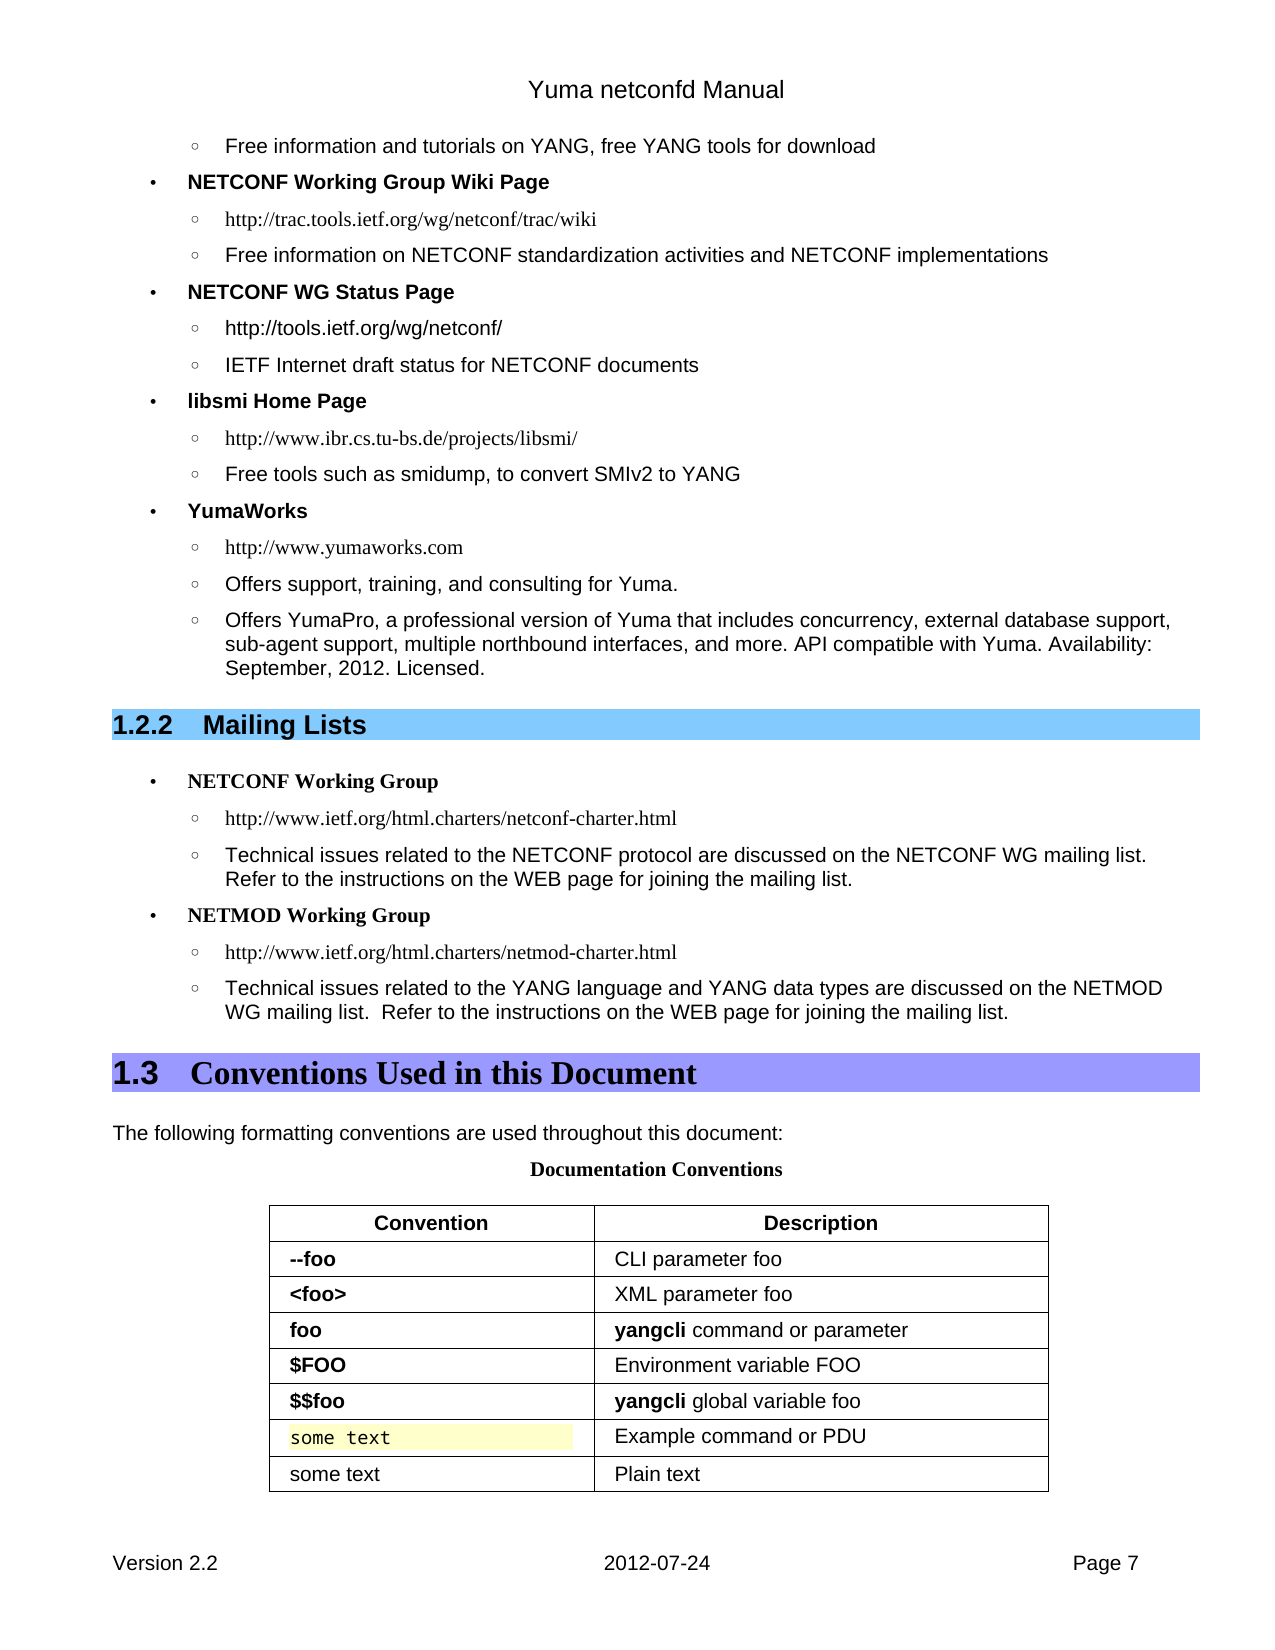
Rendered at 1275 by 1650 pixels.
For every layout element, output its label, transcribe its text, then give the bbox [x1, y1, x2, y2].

list http://www.ietf.org/html.charters/netconf-charter.html [187, 806, 1200, 830]
list http://trac.tools.ietf.org/wg/netconf/trac/wiki [187, 207, 1200, 231]
list Free information on NETCONF standardization activities and NETCONF implementations [187, 243, 1200, 267]
list NETMOD Working Group [150, 903, 1200, 927]
subtitle Documentation Conventions [127, 1157, 1185, 1181]
subtitle Conventions Used in this Document [112, 1053, 1200, 1092]
list NETCONF Working Group Wiki Page [150, 170, 1200, 194]
table_cell $$foo [270, 1384, 594, 1418]
list NETCONF Working Group [150, 769, 1200, 793]
table_cell yangcli global variable foo [595, 1384, 1048, 1418]
list http://www.yumaworks.com [187, 535, 1200, 559]
list Free tools such as smidump, to convert SMIv2 to YANG [187, 462, 1200, 486]
list Free information and tutorials on YANG, free YANG tools for download [187, 134, 1200, 158]
list libsmi Home Page [150, 389, 1200, 413]
list http://www.ibr.cs.tu-bs.de/projects/libsmi/ [187, 426, 1200, 449]
table_cell Environment variable FOO [595, 1349, 1048, 1383]
list http://tools.ietf.org/wg/netconf/ [187, 316, 1200, 340]
table_cell Example command or PDU [595, 1420, 1048, 1456]
list Offers support, training, and consulting for Yuma. [187, 572, 1200, 596]
list http://www.ietf.org/html.charters/netmod-charter.html [187, 939, 1200, 964]
list YumaWorks [150, 498, 1200, 522]
list Offers YumaPro, a professional version of Yuma that includes concurrency, external database support, sub-agent support, multiple northbound interfaces, and more. API compatible with Yuma. Availability: September, 2012. Licensed. [187, 608, 1200, 680]
table_cell some text [270, 1457, 594, 1491]
text The following formatting conventions are used throughout this document: [112, 1121, 1200, 1145]
table_cell $FOO [270, 1349, 594, 1383]
table_cell --foo [270, 1242, 594, 1276]
table_cell CLI parameter foo [595, 1242, 1048, 1276]
table_cell XML parameter foo [595, 1277, 1048, 1312]
table_cell yangcli command or parameter [595, 1313, 1048, 1347]
table_header Convention [270, 1206, 594, 1241]
table_cell <foo> [270, 1277, 594, 1312]
table_cell foo [270, 1313, 594, 1347]
table_cell Plain text [595, 1457, 1048, 1491]
table_header Description [595, 1206, 1048, 1241]
list Technical issues related to the YANG language and YANG data types are discussed on the NETMOD WG mailing list. Refer to the instructions on the WEB page for joining the mailing list. [187, 976, 1200, 1024]
list NETCONF WG Status Page [150, 280, 1200, 304]
list IETF Internet draft status for NETCONF documents [187, 353, 1200, 377]
subtitle Mailing Lists [112, 709, 1200, 740]
table_cell some text [270, 1420, 594, 1456]
list Technical issues related to the NETCONF protocol are discussed on the NETCONF WG mailing list. Refer to the instructions on the WEB page for joining the mailing list. [187, 843, 1200, 891]
